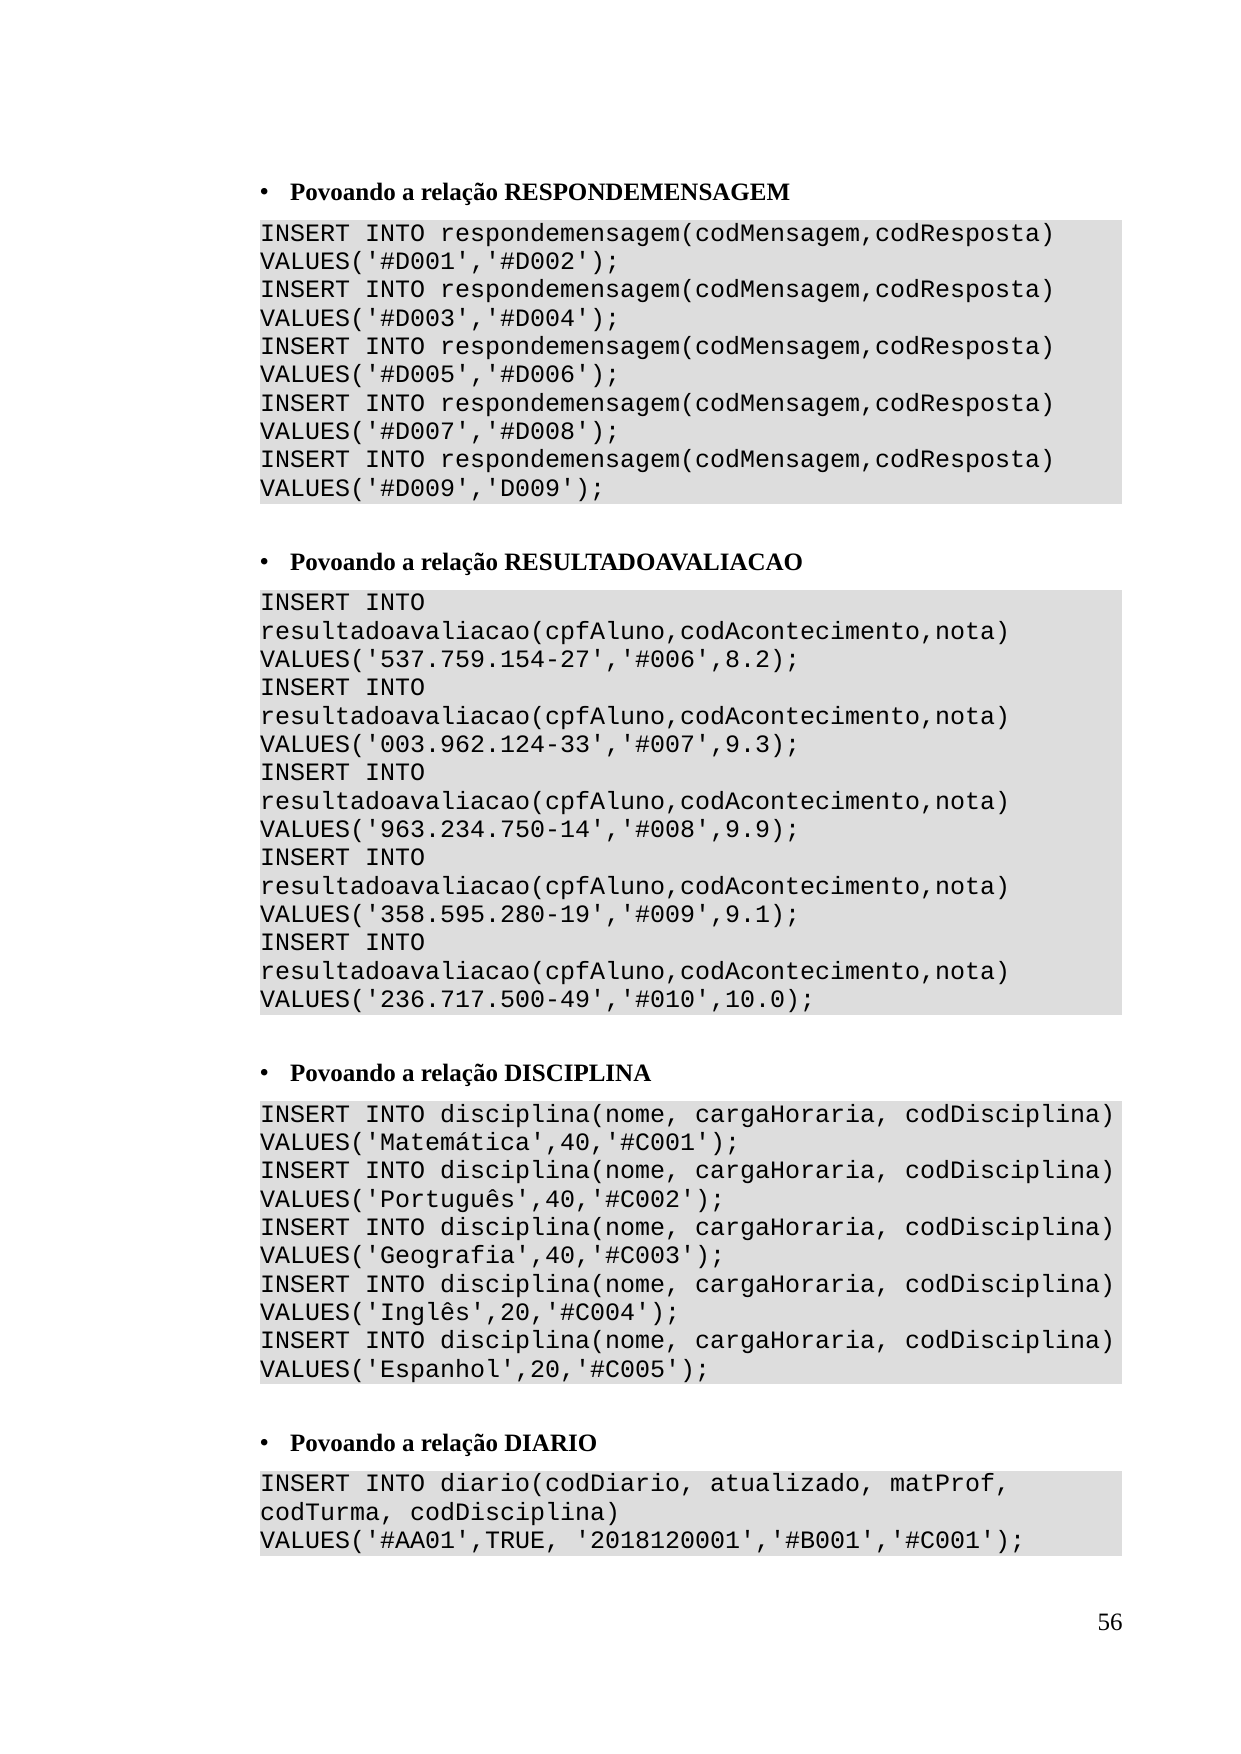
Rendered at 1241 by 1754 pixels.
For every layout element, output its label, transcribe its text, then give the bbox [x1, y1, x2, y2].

text VALUES('236.717.500-49','#010',10.0); [260, 987, 1122, 1015]
list Povoando a relação DISCIPLINA [260, 1058, 1122, 1087]
text VALUES('#AA01',TRUE, '2018120001','#B001','#C001'); [260, 1527, 1122, 1556]
text INSERT INTO respondemensagem(codMensagem,codResposta) [260, 220, 1122, 249]
text INSERT INTO disciplina(nome, cargaHoraria, codDisciplina) [260, 1101, 1122, 1129]
text INSERT INTO resultadoavaliacao(cpfAluno,codAcontecimento,nota) [260, 930, 1122, 987]
list Povoando a relação RESPONDEMENSAGEM [260, 177, 1122, 206]
text INSERT INTO resultadoavaliacao(cpfAluno,codAcontecimento,nota) [260, 760, 1122, 817]
text INSERT INTO respondemensagem(codMensagem,codResposta) [260, 277, 1122, 305]
list Povoando a relação RESULTADOAVALIACAO [260, 547, 1122, 576]
text VALUES('Espanhol',20,'#C005'); [260, 1356, 1122, 1384]
text INSERT INTO resultadoavaliacao(cpfAluno,codAcontecimento,nota) [260, 845, 1122, 902]
text VALUES('#D003','#D004'); [260, 305, 1122, 334]
text VALUES('Inglês',20,'#C004'); [260, 1299, 1122, 1328]
text INSERT INTO disciplina(nome, cargaHoraria, codDisciplina) [260, 1328, 1122, 1356]
text VALUES('Geografia',40,'#C003'); [260, 1243, 1122, 1271]
text VALUES('537.759.154-27','#006',8.2); [260, 647, 1122, 675]
text VALUES('Português',40,'#C002'); [260, 1186, 1122, 1214]
text VALUES('#D001','#D002'); [260, 249, 1122, 277]
text INSERT INTO respondemensagem(codMensagem,codResposta) [260, 390, 1122, 419]
text VALUES('#D009','D009'); [260, 475, 1122, 504]
text INSERT INTO resultadoavaliacao(cpfAluno,codAcontecimento,nota) [260, 675, 1122, 732]
text INSERT INTO resultadoavaliacao(cpfAluno,codAcontecimento,nota) [260, 590, 1122, 647]
text INSERT INTO respondemensagem(codMensagem,codResposta) [260, 334, 1122, 362]
text INSERT INTO disciplina(nome, cargaHoraria, codDisciplina) [260, 1158, 1122, 1186]
text VALUES('003.962.124-33','#007',9.3); [260, 732, 1122, 760]
text INSERT INTO disciplina(nome, cargaHoraria, codDisciplina) [260, 1214, 1122, 1243]
text VALUES('#D005','#D006'); [260, 362, 1122, 390]
text VALUES('#D007','#D008'); [260, 419, 1122, 447]
text INSERT INTO disciplina(nome, cargaHoraria, codDisciplina) [260, 1271, 1122, 1299]
text VALUES('963.234.750-14','#008',9.9); [260, 817, 1122, 845]
text VALUES('Matemática',40,'#C001'); [260, 1129, 1122, 1158]
text INSERT INTO diario(codDiario, atualizado, matProf, codTurma, codDisciplina) [260, 1471, 1122, 1527]
text INSERT INTO respondemensagem(codMensagem,codResposta) [260, 447, 1122, 475]
list Povoando a relação DIARIO [260, 1428, 1122, 1456]
text VALUES('358.595.280-19','#009',9.1); [260, 902, 1122, 930]
